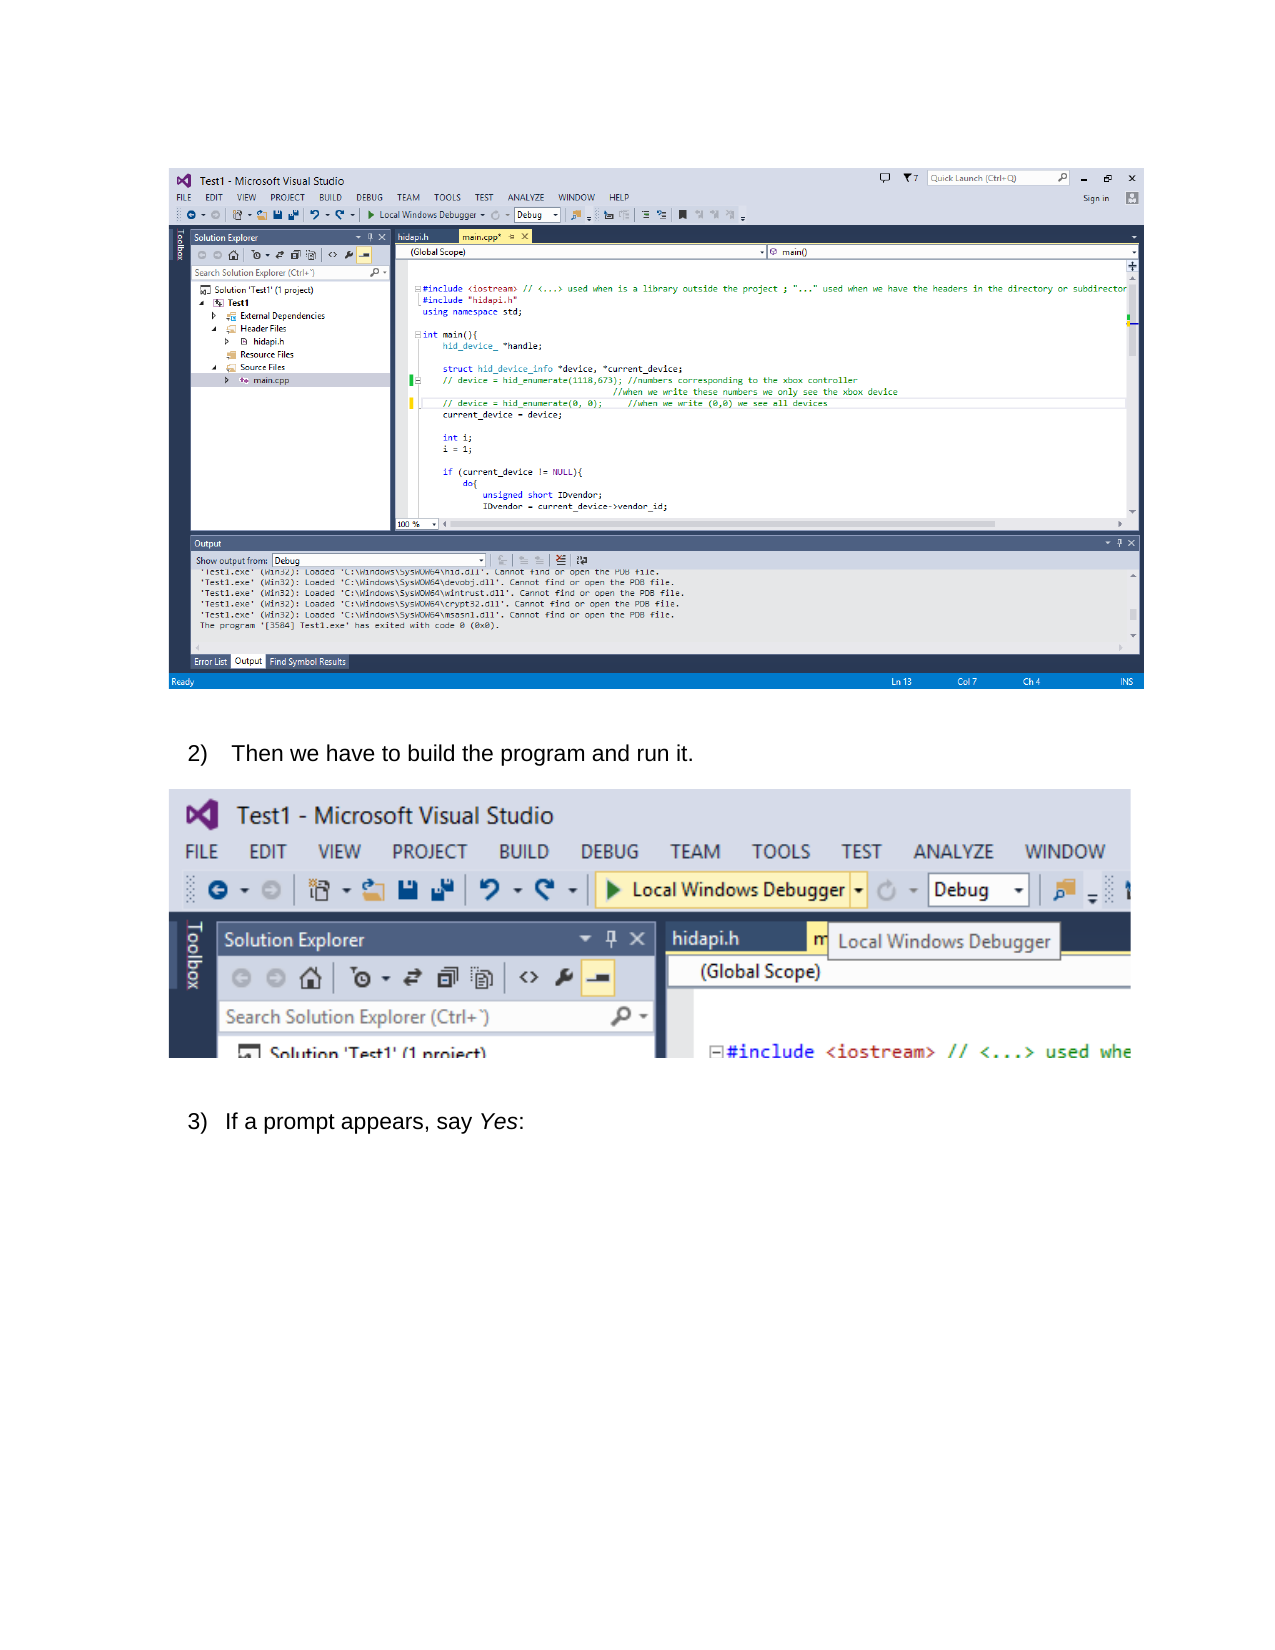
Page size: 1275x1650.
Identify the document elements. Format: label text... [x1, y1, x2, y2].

picture [168, 168, 1144, 689]
list Then we have to build the program and run it. [187, 741, 1125, 767]
list If a prompt appears, say Yes: [187, 1109, 1125, 1134]
